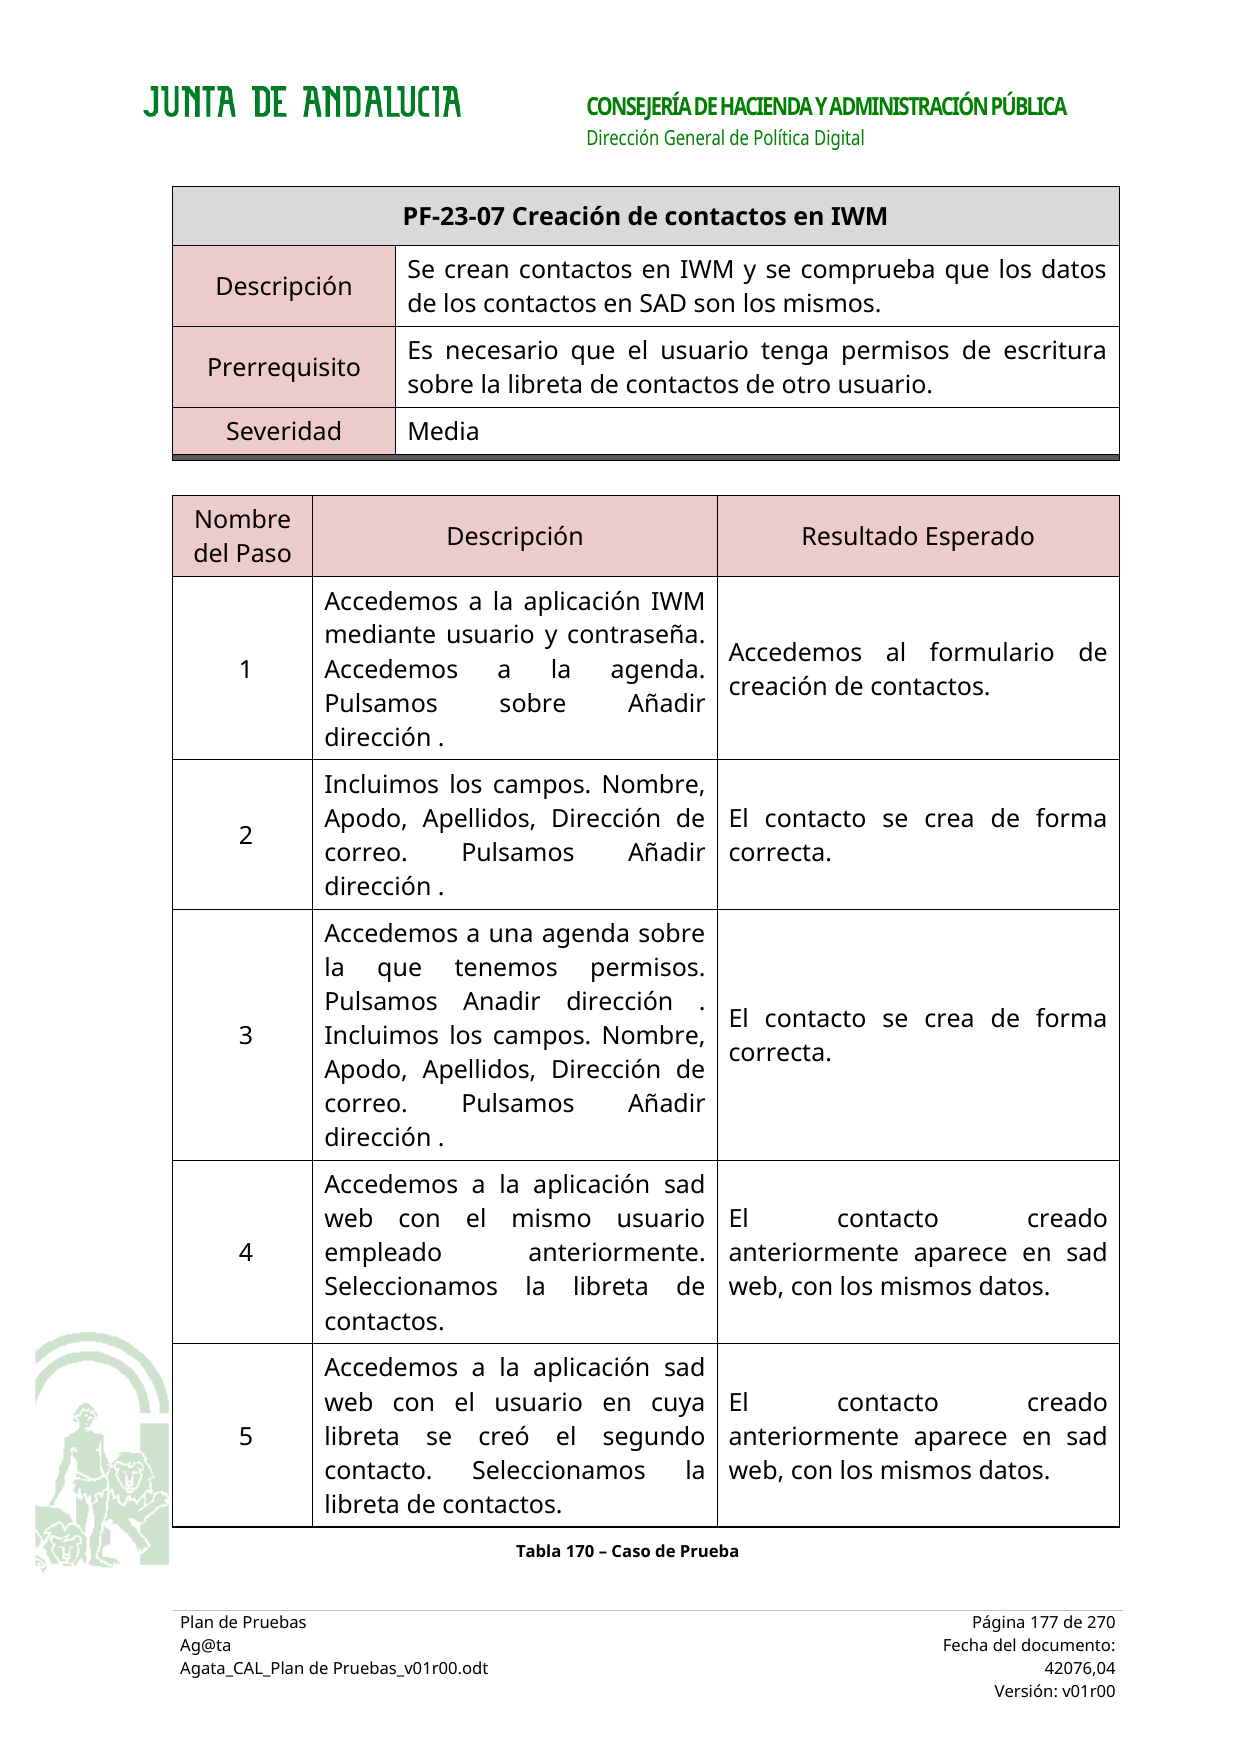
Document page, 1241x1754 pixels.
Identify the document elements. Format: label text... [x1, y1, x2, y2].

picture [143, 86, 461, 117]
table_header Resultado Esperado [718, 496, 1119, 576]
table_cell Prerrequisito [173, 327, 395, 407]
table_cell Incluimos los campos. Nombre, Apodo, Apellidos, Dirección de correo. Pulsamos Añadir dirección . [313, 760, 717, 908]
table_cell El contacto se crea de forma correcta. [718, 760, 1119, 908]
table_cell El contacto creado anteriormente aparece en sad web, con los mismos datos. [718, 1344, 1119, 1526]
table_cell 4 [173, 1161, 312, 1343]
text Tabla 170 – Caso de Prueba [170, 1540, 1107, 1563]
table_cell El contacto creado anteriormente aparece en sad web, con los mismos datos. [718, 1161, 1119, 1343]
table_cell Accedemos al formulario de creación de contactos. [718, 577, 1119, 759]
table_cell 1 [173, 577, 312, 759]
table_header Nombre del Paso [173, 496, 312, 576]
table_cell Accedemos a la aplicación sad web con el usuario en cuya libreta se creó el segundo contacto. Seleccionamos la libreta de contactos. [313, 1344, 717, 1526]
table_header Descripción [313, 496, 717, 576]
table_cell Descripción [173, 246, 395, 326]
table_cell 3 [173, 910, 312, 1160]
table_cell El contacto se crea de forma correcta. [718, 910, 1119, 1160]
table_cell Media [396, 408, 1119, 454]
table_cell Accedemos a la aplicación sad web con el mismo usuario empleado anteriormente. Seleccionamos la libreta de contactos. [313, 1161, 717, 1343]
table_cell Severidad [173, 408, 395, 454]
table_header PF-23-07 Creación de contactos en IWM [173, 187, 1119, 245]
table_cell Accedemos a la aplicación IWM mediante usuario y contraseña. Accedemos a la agenda. Pulsamos sobre Añadir dirección . [313, 577, 717, 759]
table_cell 5 [173, 1344, 312, 1526]
table_cell Es necesario que el usuario tenga permisos de escritura sobre la libreta de contactos de otro usuario. [396, 327, 1119, 407]
table_cell [173, 455, 1119, 460]
table_cell Accedemos a una agenda sobre la que tenemos permisos. Pulsamos Anadir dirección . Incluimos los campos. Nombre, Apodo, Apellidos, Dirección de correo. Pulsamos Añadir dirección . [313, 910, 717, 1160]
table_cell 2 [173, 760, 312, 908]
table_cell Se crean contactos en IWM y se comprueba que los datos de los contactos en SAD son los mismos. [396, 246, 1119, 326]
